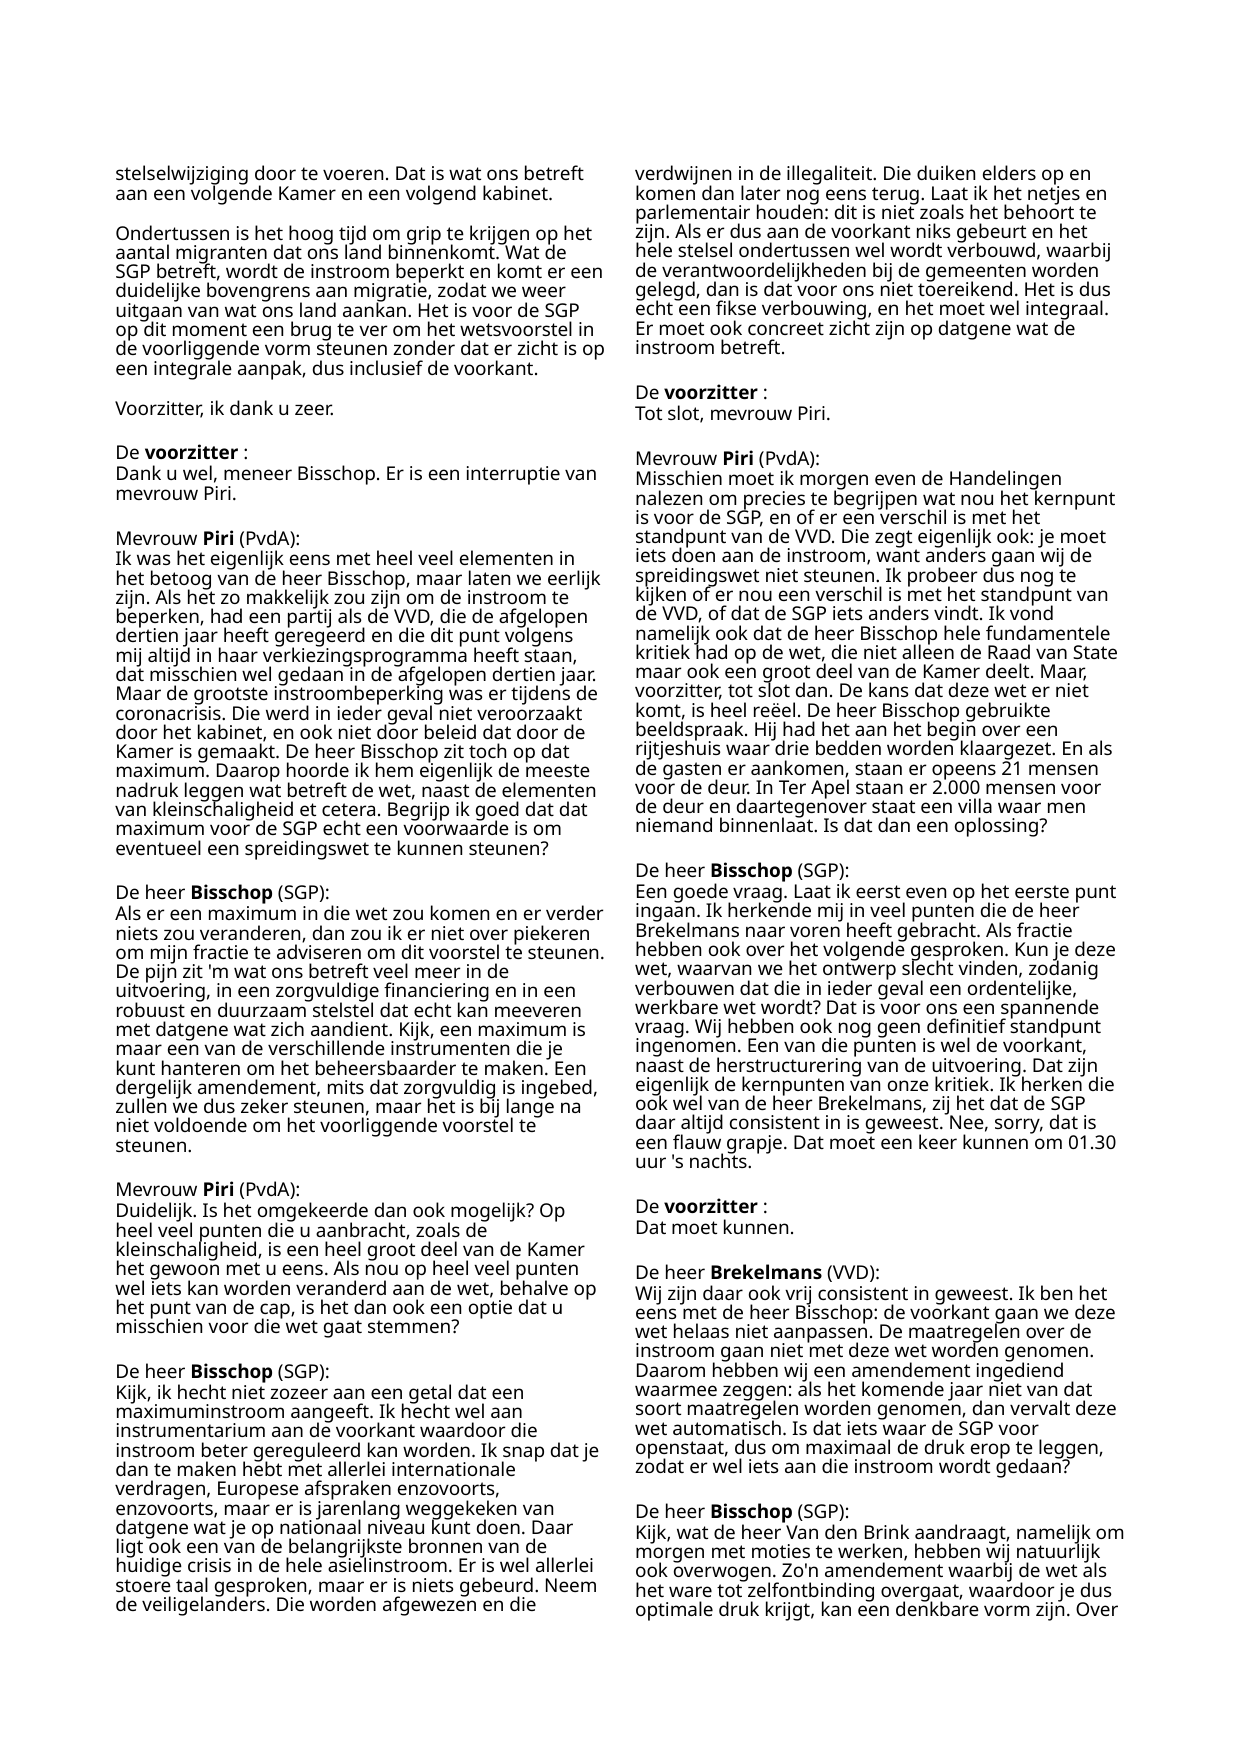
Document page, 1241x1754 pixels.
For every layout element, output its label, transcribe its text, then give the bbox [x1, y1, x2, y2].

text De voorzitter : [635, 379, 1125, 404]
text Dat moet kunnen. [635, 1219, 1125, 1238]
text Kijk, wat de heer Van den Brink aandraagt, namelijk om morgen met moties te werken, hebben wij natuurlijk ook overwogen. Zo'n amendement waarbij de wet als het ware tot zelfontbinding overgaat, waardoor je dus optimale druk krijgt, kan een denkbare vorm zijn. Over [635, 1524, 1125, 1620]
text Mevrouw Piri (PvdA): [115, 525, 605, 550]
text De heer Bisschop (SGP): [115, 879, 605, 905]
text Een goede vraag. Laat ik eerst even op het eerste punt ingaan. Ik herkende mij in veel punten die de heer Brekelmans naar voren heeft gebracht. Als fractie hebben ook over het volgende gesproken. Kun je deze wet, waarvan we het ontwerp slecht vinden, zodanig verbouwen dat die in ieder geval een ordentelijke, werkbare wet wordt? Dat is voor ons een spannende vraag. Wij hebben ook nog geen definitief standpunt ingenomen. Een van die punten is wel de voorkant, naast de herstructurering van de uitvoering. Dat zijn eigenlijk de kernpunten van onze kritiek. Ik herken die ook wel van de heer Brekelmans, zij het dat de SGP daar altijd consistent in is geweest. Nee, sorry, dat is een flauw grapje. Dat moet een keer kunnen om 01.30 uur 's nachts. [635, 883, 1125, 1172]
text De heer Bisschop (SGP): [635, 1498, 1125, 1524]
text De heer Brekelmans (VVD): [635, 1259, 1125, 1284]
text stelselwijziging door te voeren. Dat is wat ons betreft aan een volgende Kamer en een volgend kabinet. [115, 165, 605, 204]
text Misschien moet ik morgen even de Handelingen nalezen om precies te begrijpen wat nou het kernpunt is voor de SGP, en of er een verschil is met het standpunt van de VVD. Die zegt eigenlijk ook: je moet iets doen aan de instroom, want anders gaan wij de spreidingswet niet steunen. Ik probeer dus nog te kijken of er nou een verschil is met het standpunt van de VVD, of dat de SGP iets anders vindt. Ik vond namelijk ook dat de heer Bisschop hele fundamentele kritiek had op de wet, die niet alleen de Raad van State maar ook een groot deel van de Kamer deelt. Maar, voorzitter, tot slot dan. De kans dat deze wet er niet komt, is heel reëel. De heer Bisschop gebruikte beeldspraak. Hij had het aan het begin over een rijtjeshuis waar drie bedden worden klaargezet. En als de gasten er aankomen, staan er opeens 21 mensen voor de deur. In Ter Apel staan er 2.000 mensen voor de deur en daartegenover staat een villa waar men niemand binnenlaat. Is dat dan een oplossing? [635, 470, 1125, 837]
text Kijk, ik hecht niet zozeer aan een getal dat een maximuminstroom aangeeft. Ik hecht wel aan instrumentarium aan de voorkant waardoor die instroom beter gereguleerd kan worden. Ik snap dat je dan te maken hebt met allerlei internationale verdragen, Europese afspraken enzovoorts, enzovoorts, maar er is jarenlang weggekeken van datgene wat je op nationaal niveau kunt doen. Daar ligt ook een van de belangrijkste bronnen van de huidige crisis in de hele asielinstroom. Er is wel allerlei stoere taal gesproken, maar er is niets gebeurd. Neem de veiligelanders. Die worden afgewezen en die [115, 1384, 605, 1615]
text De heer Bisschop (SGP): [115, 1358, 605, 1384]
text Voorzitter, ik dank u zeer. [115, 399, 605, 419]
text Als er een maximum in die wet zou komen en er verder niets zou veranderen, dan zou ik er niet over piekeren om mijn fractie te adviseren om dit voorstel te steunen. De pijn zit 'm wat ons betreft veel meer in de uitvoering, in een zorgvuldige financiering en in een robuust en duurzaam stelstel dat echt kan meeveren met datgene wat zich aandient. Kijk, een maximum is maar een van de verschillende instrumenten die je kunt hanteren om het beheersbaarder te maken. Een dergelijk amendement, mits dat zorgvuldig is ingebed, zullen we dus zeker steunen, maar het is bij lange na niet voldoende om het voorliggende voorstel te steunen. [115, 905, 605, 1156]
text Wij zijn daar ook vrij consistent in geweest. Ik ben het eens met de heer Bisschop: de voorkant gaan we deze wet helaas niet aanpassen. De maatregelen over de instroom gaan niet met deze wet worden genomen. Daarom hebben wij een amendement ingediend waarmee zeggen: als het komende jaar niet van dat soort maatregelen worden genomen, dan vervalt deze wet automatisch. Is dat iets waar de SGP voor openstaat, dus om maximaal de druk erop te leggen, zodat er wel iets aan die instroom wordt gedaan? [635, 1284, 1125, 1477]
text De voorzitter : [635, 1193, 1125, 1219]
text De voorzitter : [115, 439, 605, 465]
text Dank u wel, meneer Bisschop. Er is een interruptie van mevrouw Piri. [115, 465, 605, 504]
text Mevrouw Piri (PvdA): [635, 445, 1125, 470]
text Ondertussen is het hoog tijd om grip te krijgen op het aantal migranten dat ons land binnenkomt. Wat de SGP betreft, wordt de instroom beperkt en komt er een duidelijke bovengrens aan migratie, zodat we weer uitgaan van wat ons land aankan. Het is voor de SGP op dit moment een brug te ver om het wetsvoorstel in de voorliggende vorm steunen zonder dat er zicht is op een integrale aanpak, dus inclusief de voorkant. [115, 224, 605, 379]
text verdwijnen in de illegaliteit. Die duiken elders op en komen dan later nog eens terug. Laat ik het netjes en parlementair houden: dit is niet zoals het behoort te zijn. Als er dus aan de voorkant niks gebeurt en het hele stelsel ondertussen wel wordt verbouwd, waarbij de verantwoordelijkheden bij de gemeenten worden gelegd, dan is dat voor ons niet toereikend. Het is dus echt een fikse verbouwing, en het moet wel integraal. Er moet ook concreet zicht zijn op datgene wat de instroom betreft. [635, 165, 1125, 358]
text Mevrouw Piri (PvdA): [115, 1177, 605, 1202]
text De heer Bisschop (SGP): [635, 857, 1125, 883]
text Tot slot, mevrouw Piri. [635, 404, 1125, 424]
text Ik was het eigenlijk eens met heel veel elementen in het betoog van de heer Bisschop, maar laten we eerlijk zijn. Als het zo makkelijk zou zijn om de instroom te beperken, had een partij als de VVD, die de afgelopen dertien jaar heeft geregeerd en die dit punt volgens mij altijd in haar verkiezingsprogramma heeft staan, dat misschien wel gedaan in de afgelopen dertien jaar. Maar de grootste instroombeperking was er tijdens de coronacrisis. Die werd in ieder geval niet veroorzaakt door het kabinet, en ook niet door beleid dat door de Kamer is gemaakt. De heer Bisschop zit toch op dat maximum. Daarop hoorde ik hem eigenlijk de meeste nadruk leggen wat betreft de wet, naast de elementen van kleinschaligheid et cetera. Begrijp ik goed dat dat maximum voor de SGP echt een voorwaarde is om eventueel een spreidingswet te kunnen steunen? [115, 550, 605, 859]
text Duidelijk. Is het omgekeerde dan ook mogelijk? Op heel veel punten die u aanbracht, zoals de kleinschaligheid, is een heel groot deel van de Kamer het gewoon met u eens. Als nou op heel veel punten wel iets kan worden veranderd aan de wet, behalve op het punt van de cap, is het dan ook een optie dat u misschien voor die wet gaat stemmen? [115, 1202, 605, 1337]
